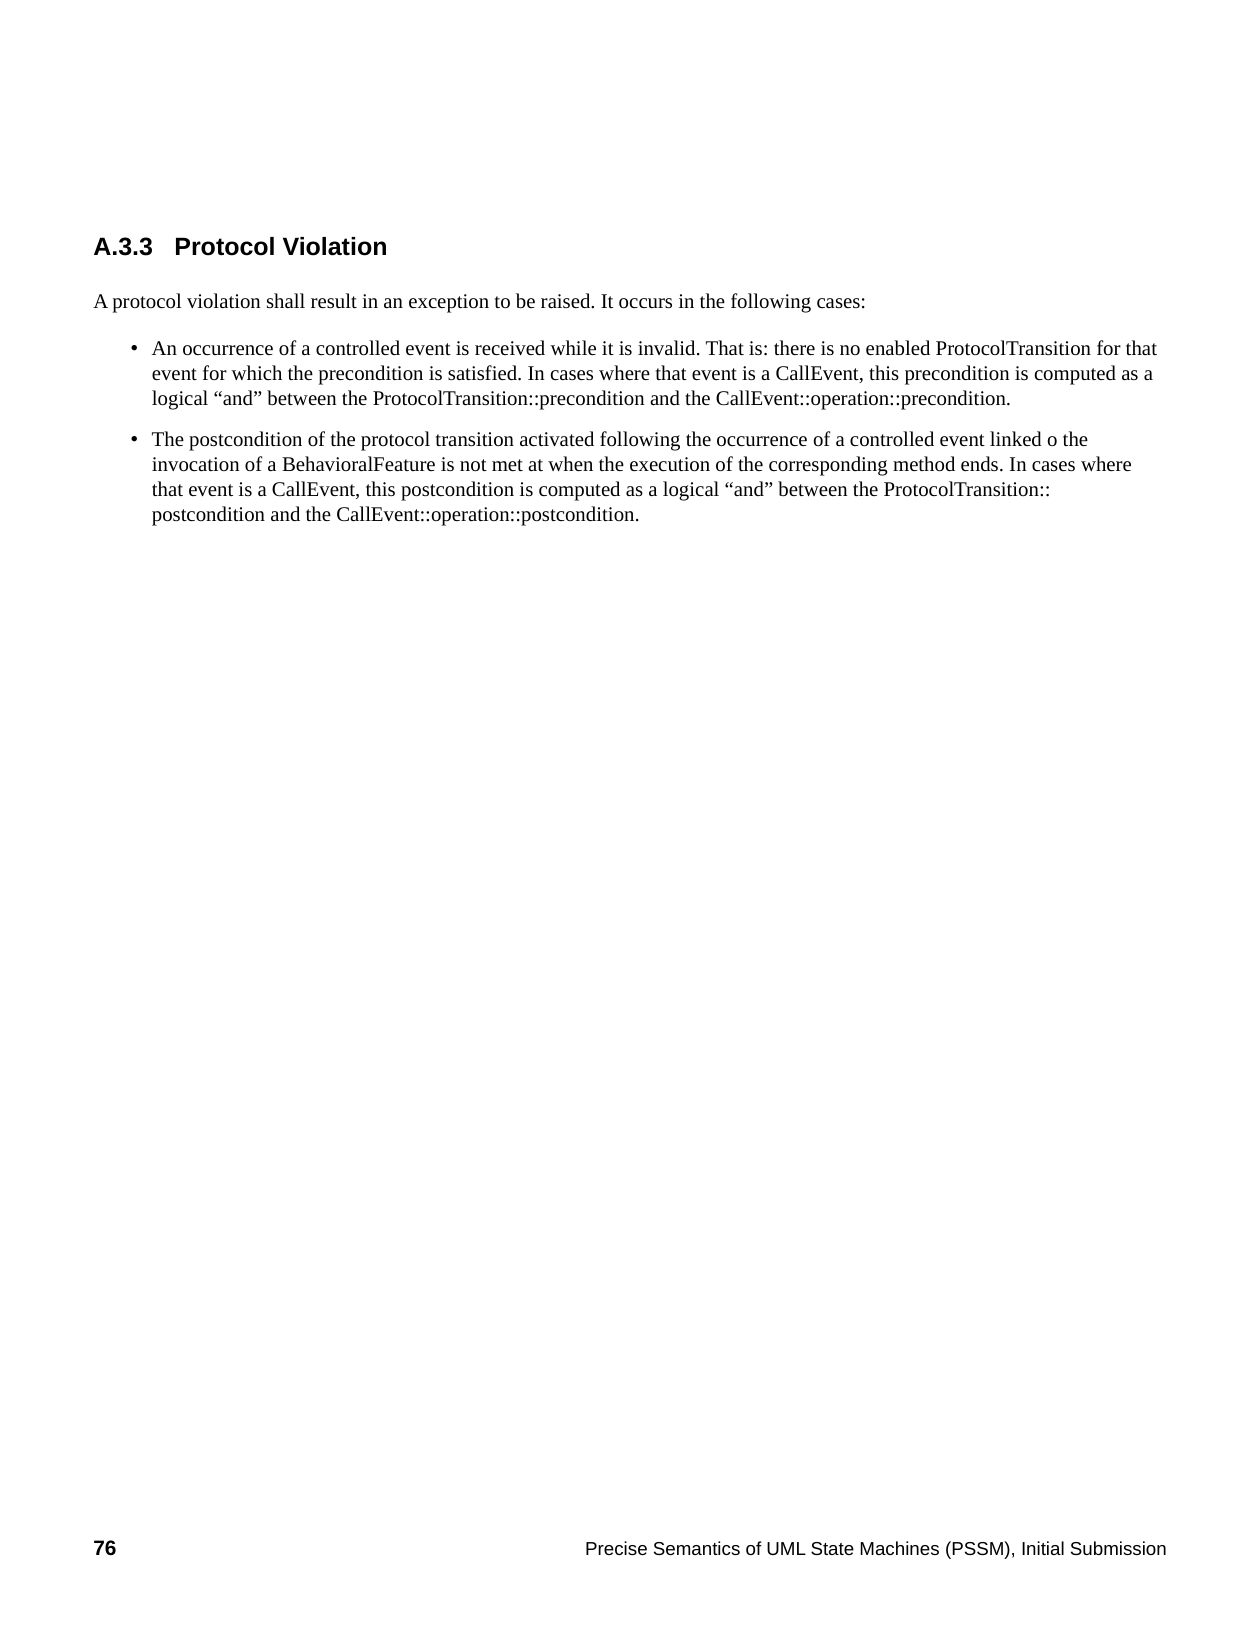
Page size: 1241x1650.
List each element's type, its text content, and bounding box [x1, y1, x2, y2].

list The postcondition of the protocol transition activated following the occurrence of a controlled event linked o the invocation of a BehavioralFeature is not met at when the execution of the corresponding method ends. In cases where that event is a CallEvent, this postcondition is computed as a logical “and” between the ProtocolTransition:: postcondition and the CallEvent::operation::postcondition. [131, 426, 1164, 526]
text A protocol violation shall result in an exception to be raised. It occurs in the following cases: [93, 289, 1164, 313]
subtitle Protocol Violation [93, 231, 1164, 260]
list An occurrence of a controlled event is received while it is invalid. That is: there is no enabled ProtocolTransition for that event for which the precondition is satisfied. In cases where that event is a CallEvent, this precondition is computed as a logical “and” between the ProtocolTransition::precondition and the CallEvent::operation::precondition. [131, 334, 1164, 409]
